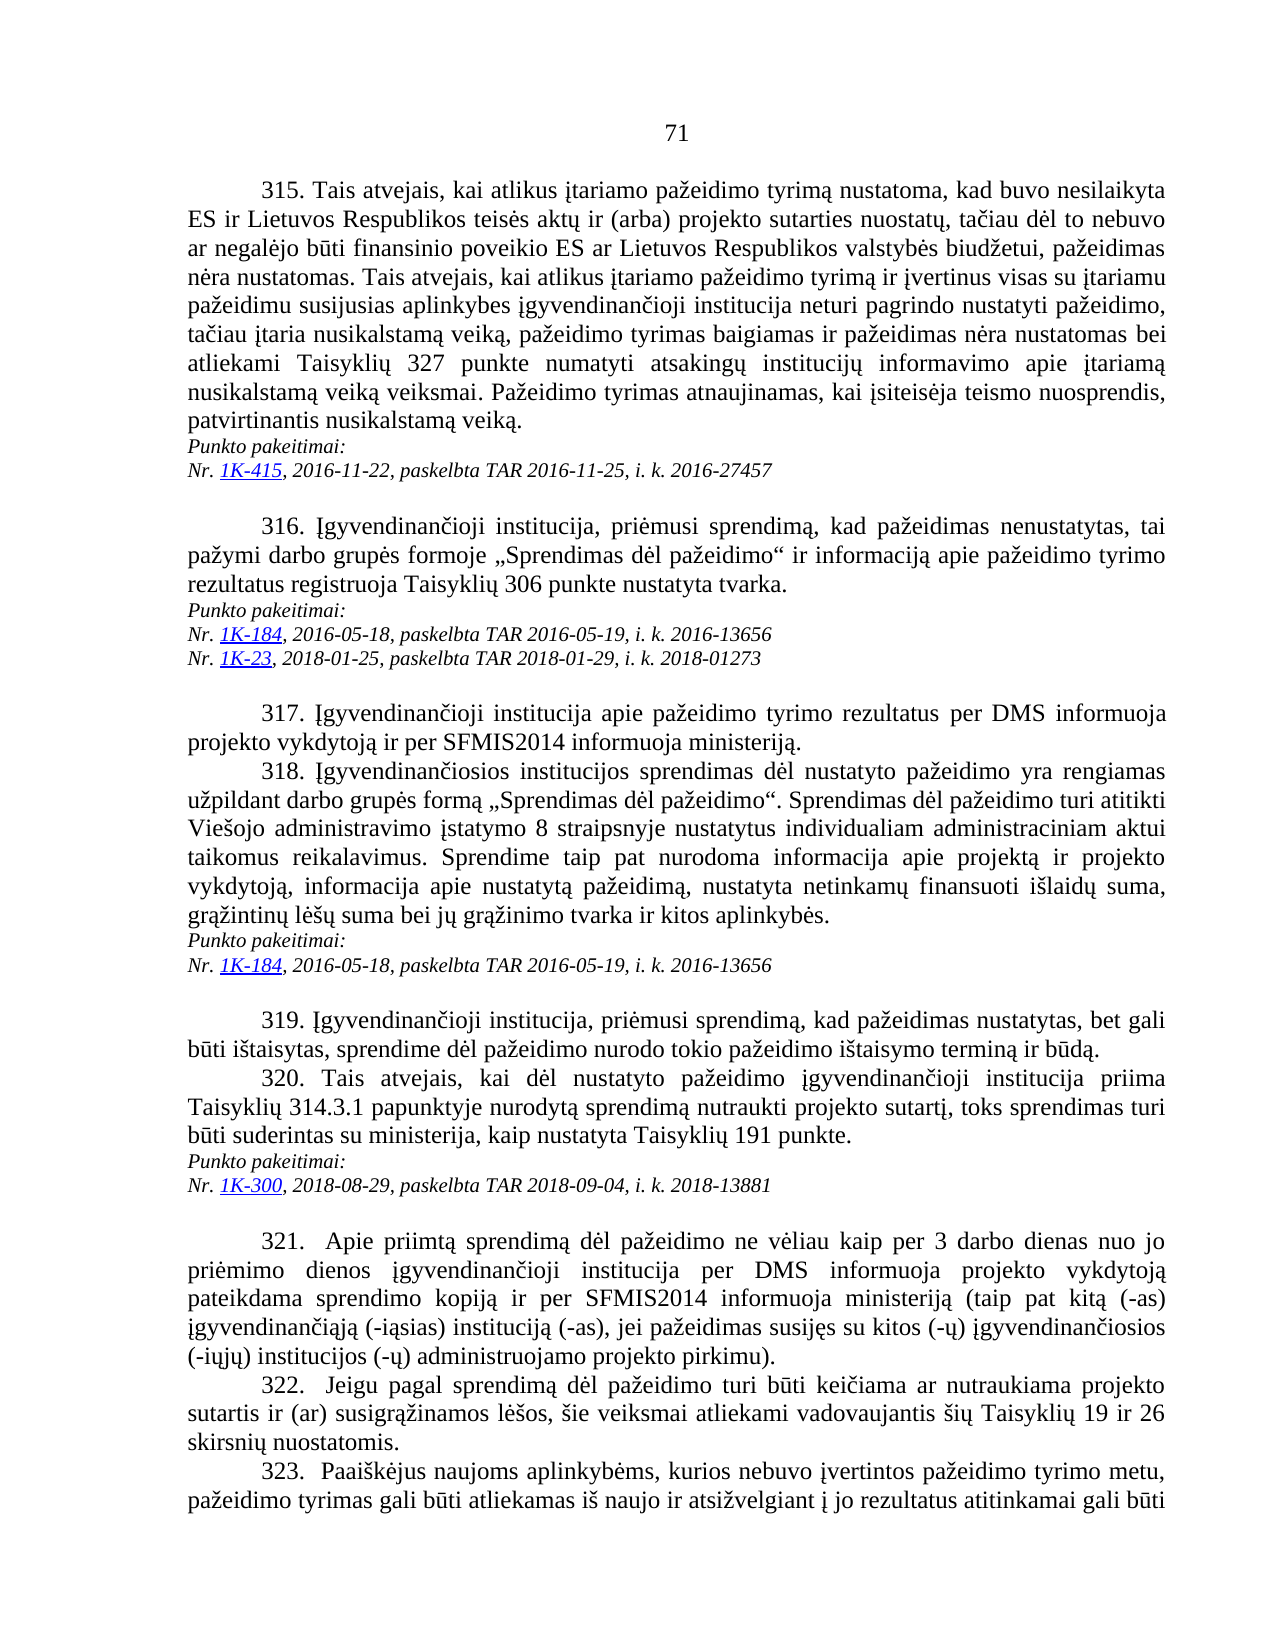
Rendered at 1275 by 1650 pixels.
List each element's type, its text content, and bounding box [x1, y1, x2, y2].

text Nr. 1K-23, 2018-01-25, paskelbta TAR 2018-01-29, i. k. 2018-01273 [187, 646, 1167, 670]
text 323. Paaiškėjus naujoms aplinkybėms, kurios nebuvo įvertintos pažeidimo tyrimo metu, pažeidimo tyrimas gali būti atliekamas iš naujo ir atsižvelgiant į jo rezultatus atitinkamai gali būti [187, 1456, 1167, 1513]
text Punkto pakeitimai: [187, 1149, 1167, 1173]
text 321. Apie priimtą sprendimą dėl pažeidimo ne vėliau kaip per 3 darbo dienas nuo jo priėmimo dienos įgyvendinančioji institucija per DMS informuoja projekto vykdytoją pateikdama sprendimo kopiją ir per SFMIS2014 informuoja ministeriją (taip pat kitą (-as) įgyvendinančiąją (-iąsias) instituciją (-as), jei pažeidimas susijęs su kitos (-ų) įgyvendinančiosios (-iųjų) institucijos (-ų) administruojamo projekto pirkimu). [187, 1226, 1167, 1370]
text Punkto pakeitimai: [187, 928, 1167, 952]
text Nr. 1K-184, 2016-05-18, paskelbta TAR 2016-05-19, i. k. 2016-13656 [187, 622, 1167, 646]
text Punkto pakeitimai: [187, 434, 1167, 458]
text Punkto pakeitimai: [187, 597, 1167, 622]
text 316. Įgyvendinančioji institucija, priėmusi sprendimą, kad pažeidimas nenustatytas, tai pažymi darbo grupės formoje „Sprendimas dėl pažeidimo“ ir informaciją apie pažeidimo tyrimo rezultatus registruoja Taisyklių 306 punkte nustatyta tvarka. [187, 511, 1167, 597]
text Nr. 1K-300, 2018-08-29, paskelbta TAR 2018-09-04, i. k. 2018-13881 [187, 1173, 1167, 1197]
text 320. Tais atvejais, kai dėl nustatyto pažeidimo įgyvendinančioji institucija priima Taisyklių 314.3.1 papunktyje nurodytą sprendimą nutraukti projekto sutartį, toks sprendimas turi būti suderintas su ministerija, kaip nustatyta Taisyklių 191 punkte. [187, 1063, 1167, 1149]
text 319. Įgyvendinančioji institucija, priėmusi sprendimą, kad pažeidimas nustatytas, bet gali būti ištaisytas, sprendime dėl pažeidimo nurodo tokio pažeidimo ištaisymo terminą ir būdą. [187, 1005, 1167, 1063]
text 318. Įgyvendinančiosios institucijos sprendimas dėl nustatyto pažeidimo yra rengiamas užpildant darbo grupės formą „Sprendimas dėl pažeidimo“. Sprendimas dėl pažeidimo turi atitikti Viešojo administravimo įstatymo 8 straipsnyje nustatytus individualiam administraciniam aktui taikomus reikalavimus. Sprendime taip pat nurodoma informacija apie projektą ir projekto vykdytoją, informacija apie nustatytą pažeidimą, nustatyta netinkamų finansuoti išlaidų suma, grąžintinų lėšų suma bei jų grąžinimo tvarka ir kitos aplinkybės. [187, 756, 1167, 928]
text 315. Tais atvejais, kai atlikus įtariamo pažeidimo tyrimą nustatoma, kad buvo nesilaikyta ES ir Lietuvos Respublikos teisės aktų ir (arba) projekto sutarties nuostatų, tačiau dėl to nebuvo ar negalėjo būti finansinio poveikio ES ar Lietuvos Respublikos valstybės biudžetui, pažeidimas nėra nustatomas. Tais atvejais, kai atlikus įtariamo pažeidimo tyrimą ir įvertinus visas su įtariamu pažeidimu susijusias aplinkybes įgyvendinančioji institucija neturi pagrindo nustatyti pažeidimo, tačiau įtaria nusikalstamą veiką, pažeidimo tyrimas baigiamas ir pažeidimas nėra nustatomas bei atliekami Taisyklių 327 punkte numatyti atsakingų institucijų informavimo apie įtariamą nusikalstamą veiką veiksmai. Pažeidimo tyrimas atnaujinamas, kai įsiteisėja teismo nuosprendis, patvirtinantis nusikalstamą veiką. [187, 176, 1167, 434]
text 322. Jeigu pagal sprendimą dėl pažeidimo turi būti keičiama ar nutraukiama projekto sutartis ir (ar) susigrąžinamos lėšos, šie veiksmai atliekami vadovaujantis šių Taisyklių 19 ir 26 skirsnių nuostatomis. [187, 1370, 1167, 1456]
text Nr. 1K-415, 2016-11-22, paskelbta TAR 2016-11-25, i. k. 2016-27457 [187, 458, 1167, 482]
text 317. Įgyvendinančioji institucija apie pažeidimo tyrimo rezultatus per DMS informuoja projekto vykdytoją ir per SFMIS2014 informuoja ministeriją. [187, 698, 1167, 756]
text Nr. 1K-184, 2016-05-18, paskelbta TAR 2016-05-19, i. k. 2016-13656 [187, 952, 1167, 977]
